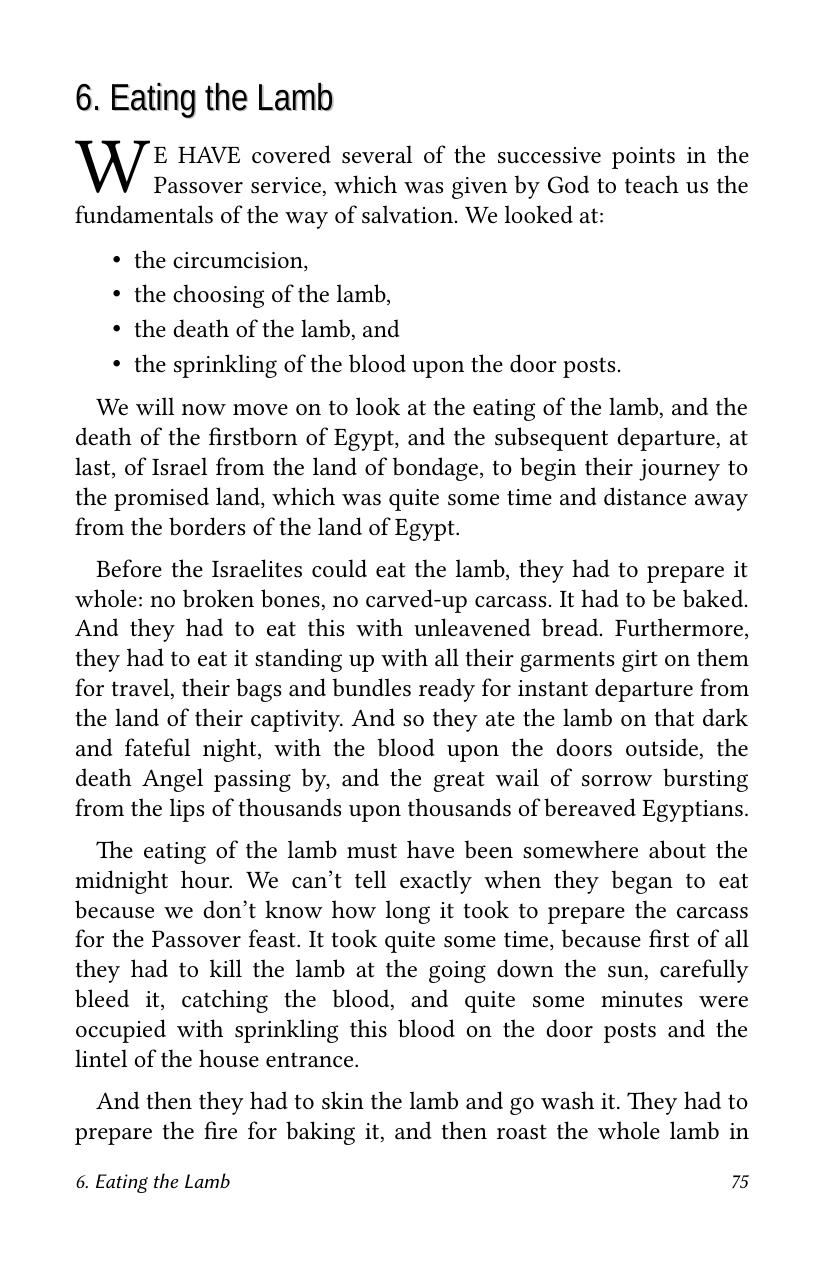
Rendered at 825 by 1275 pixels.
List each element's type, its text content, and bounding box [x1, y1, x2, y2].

list the circumcision, [112, 246, 750, 274]
text We will now move on to look at the eating of the lamb, and the death of the firstborn of Egypt, and the subsequent departure, at last, of Israel from the land of bondage, to begin their journey to the promised land, which was quite some time and distance away from the borders of the land of Egypt. [75, 393, 750, 541]
text WE HAVE covered several of the successive points in the Passover service, which was given by God to teach us the fundamentals of the way of salvation. We looked at: [75, 141, 750, 229]
text And then they had to skin the lamb and go wash it. They had to prepare the fire for baking it, and then roast the whole lamb in [75, 1087, 750, 1146]
title Eating the Lamb [75, 75, 750, 118]
list the choosing of the lamb, [112, 280, 750, 309]
list the sprinkling of the blood upon the door posts. [112, 349, 750, 378]
list the death of the lamb, and [112, 315, 750, 343]
text The eating of the lamb must have been somewhere about the midnight hour. We can’t tell exactly when they began to eat because we don’t know how long it took to prepare the carcass for the Passover feast. It took quite some time, because first of all they had to kill the lamb at the going down the sun, carefully bleed it, catching the blood, and quite some minutes were occupied with sprinkling this blood on the door posts and the lintel of the house entrance. [75, 836, 750, 1074]
text Before the Israelites could eat the lamb, they had to prepare it whole: no broken bones, no carved-up carcass. It had to be baked. And they had to eat this with unleavened bread. Furthermore, they had to eat it standing up with all their garments girt on them for travel, their bags and bundles ready for instant departure from the land of their captivity. And so they ate the lamb on that dark and fateful night, with the blood upon the doors outside, the death Angel passing by, and the great wail of sorrow bursting from the lips of thousands upon thousands of bereaved Egyptians. [75, 555, 750, 822]
